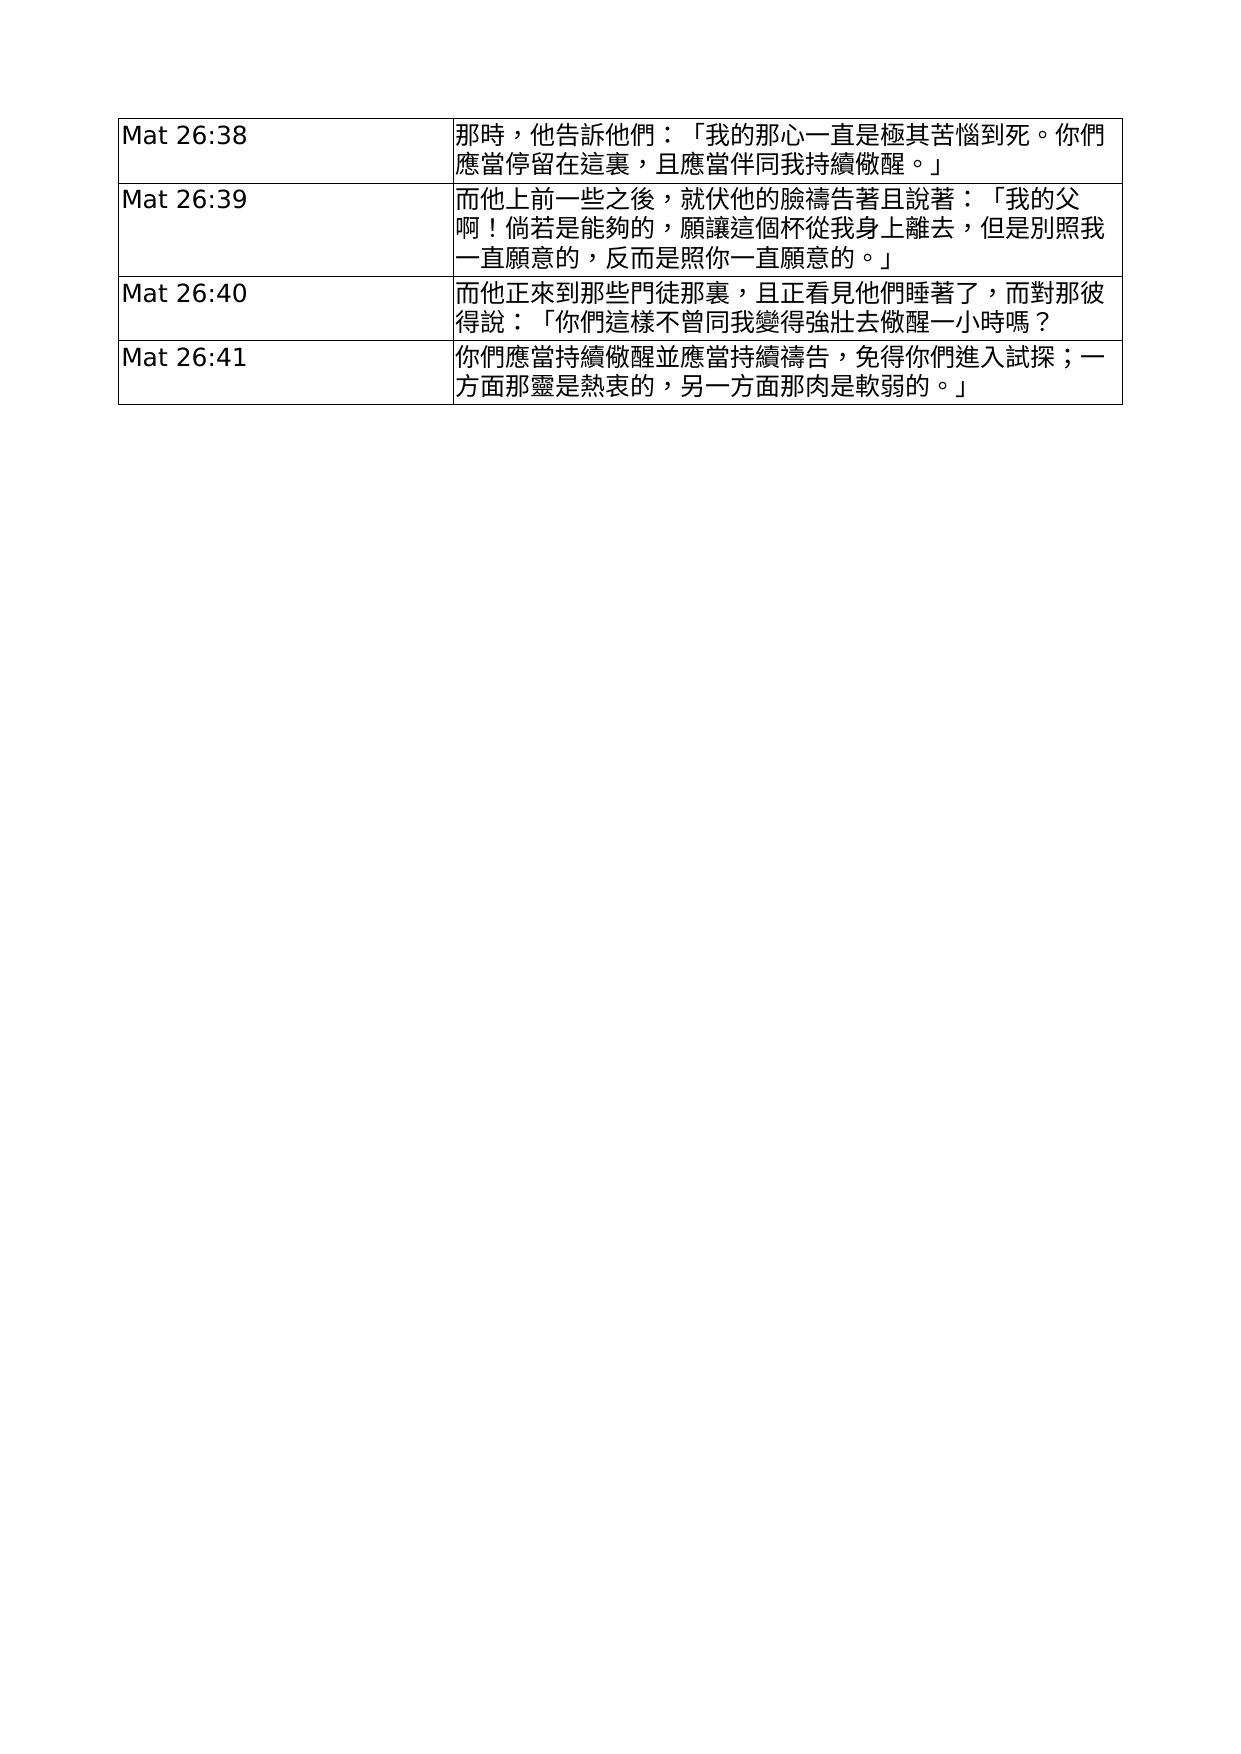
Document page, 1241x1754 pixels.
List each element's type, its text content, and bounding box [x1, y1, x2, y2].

table_cell 而他正來到那些門徒那裏，且正看見他們睡著了，而對那彼得說：「你們這樣不曾同我變得強壯去儆醒一小時嗎？ [454, 277, 1122, 340]
table_cell 而他上前一些之後，就伏他的臉禱告著且說著：「我的父啊！倘若是能夠的，願讓這個杯從我身上離去，但是別照我一直願意的，反而是照你一直願意的。」 [454, 184, 1122, 276]
table_cell 那時，他告訴他們：「我的那心一直是極其苦惱到死。你們應當停留在這裏，且應當伴同我持續儆醒。」 [454, 119, 1122, 182]
table_cell Mat 26:39 [119, 184, 453, 276]
table_cell 你們應當持續儆醒並應當持續禱告，免得你們進入試探；一方面那靈是熱衷的，另一方面那肉是軟弱的。」 [454, 341, 1122, 404]
table_cell Mat 26:41 [119, 341, 453, 404]
table_cell Mat 26:40 [119, 277, 453, 340]
table_cell Mat 26:38 [119, 119, 453, 182]
